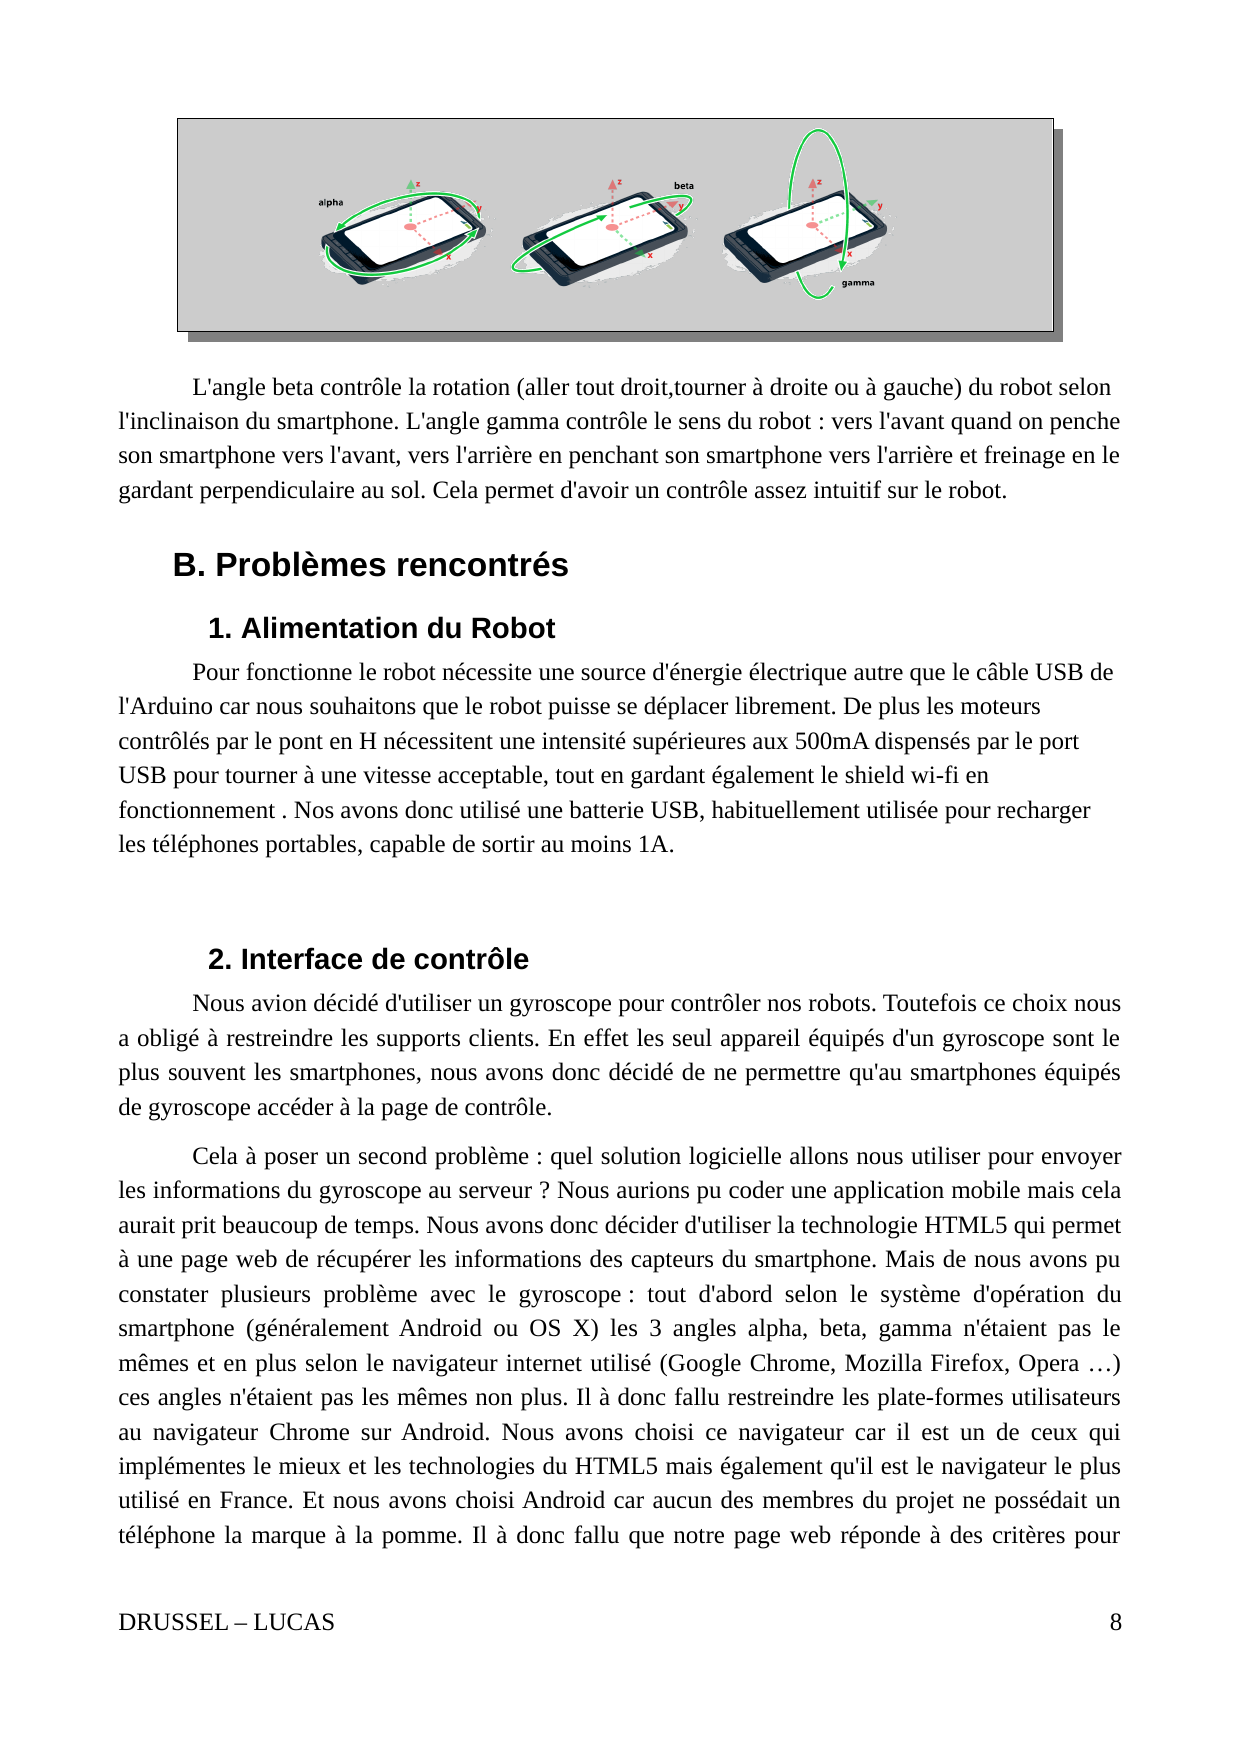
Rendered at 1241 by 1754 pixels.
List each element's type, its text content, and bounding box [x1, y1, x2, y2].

text Pour fonctionne le robot nécessite une source d'énergie électrique autre que le câble USB de l'Arduino car nous souhaitons que le robot puisse se déplacer librement. De plus les moteurs contrôlés par le pont en H nécessitent une intensité supérieures aux 500mA dispensés par le port USB pour tourner à une vitesse acceptable, tout en gardant également le shield wi-fi en fonctionnement . Nos avons donc utilisé une batterie USB, habituellement utilisée pour recharger les téléphones portables, capable de sortir au moins 1A. [118, 657, 1122, 858]
text Cela à poser un second problème : quel solution logicielle allons nous utiliser pour envoyer les informations du gyroscope au serveur ? Nous aurions pu coder une application mobile mais cela aurait prit beaucoup de temps. Nous avons donc décider d'utiliser la technologie HTML5 qui permet à une page web de récupérer les informations des capteurs du smartphone. Mais de nous avons pu constater plusieurs problème avec le gyroscope : tout d'abord selon le système d'opération du smartphone (généralement Android ou OS X) les 3 angles alpha, beta, gamma n'étaient pas le mêmes et en plus selon le navigateur internet utilisé (Google Chrome, Mozilla Firefox, Opera …) ces angles n'étaient pas les mêmes non plus. Il à donc fallu restreindre les plate-formes utilisateurs au navigateur Chrome sur Android. Nous avons choisi ce navigateur car il est un de ceux qui implémentes le mieux et les technologies du HTML5 mais également qu'il est le navigateur le plus utilisé en France. Et nous avons choisi Android car aucun des membres du projet ne possédait un téléphone la marque à la pomme. Il à donc fallu que notre page web réponde à des critères pour [118, 1141, 1122, 1549]
picture [306, 121, 909, 311]
text L'angle beta contrôle la rotation (aller tout droit,tourner à droite ou à gauche) du robot selon l'inclinaison du smartphone. L'angle gamma contrôle le sens du robot : vers l'avant quand on penche son smartphone vers l'avant, vers l'arrière en penchant son smartphone vers l'arrière et freinage en le gardant perpendiculaire au sol. Cela permet d'avoir un contrôle assez intuitif sur le robot. [118, 372, 1122, 504]
subtitle Interface de contrôle [163, 942, 1122, 976]
subtitle Alimentation du Robot [163, 611, 1122, 644]
subtitle Problèmes rencontrés [163, 545, 1122, 583]
text Nous avion décidé d'utiliser un gyroscope pour contrôler nos robots. Toutefois ce choix nous a obligé à restreindre les supports clients. En effet les seul appareil équipés d'un gyroscope sont le plus souvent les smartphones, nous avons donc décidé de ne permettre qu'au smartphones équipés de gyroscope accéder à la page de contrôle. [118, 988, 1122, 1120]
